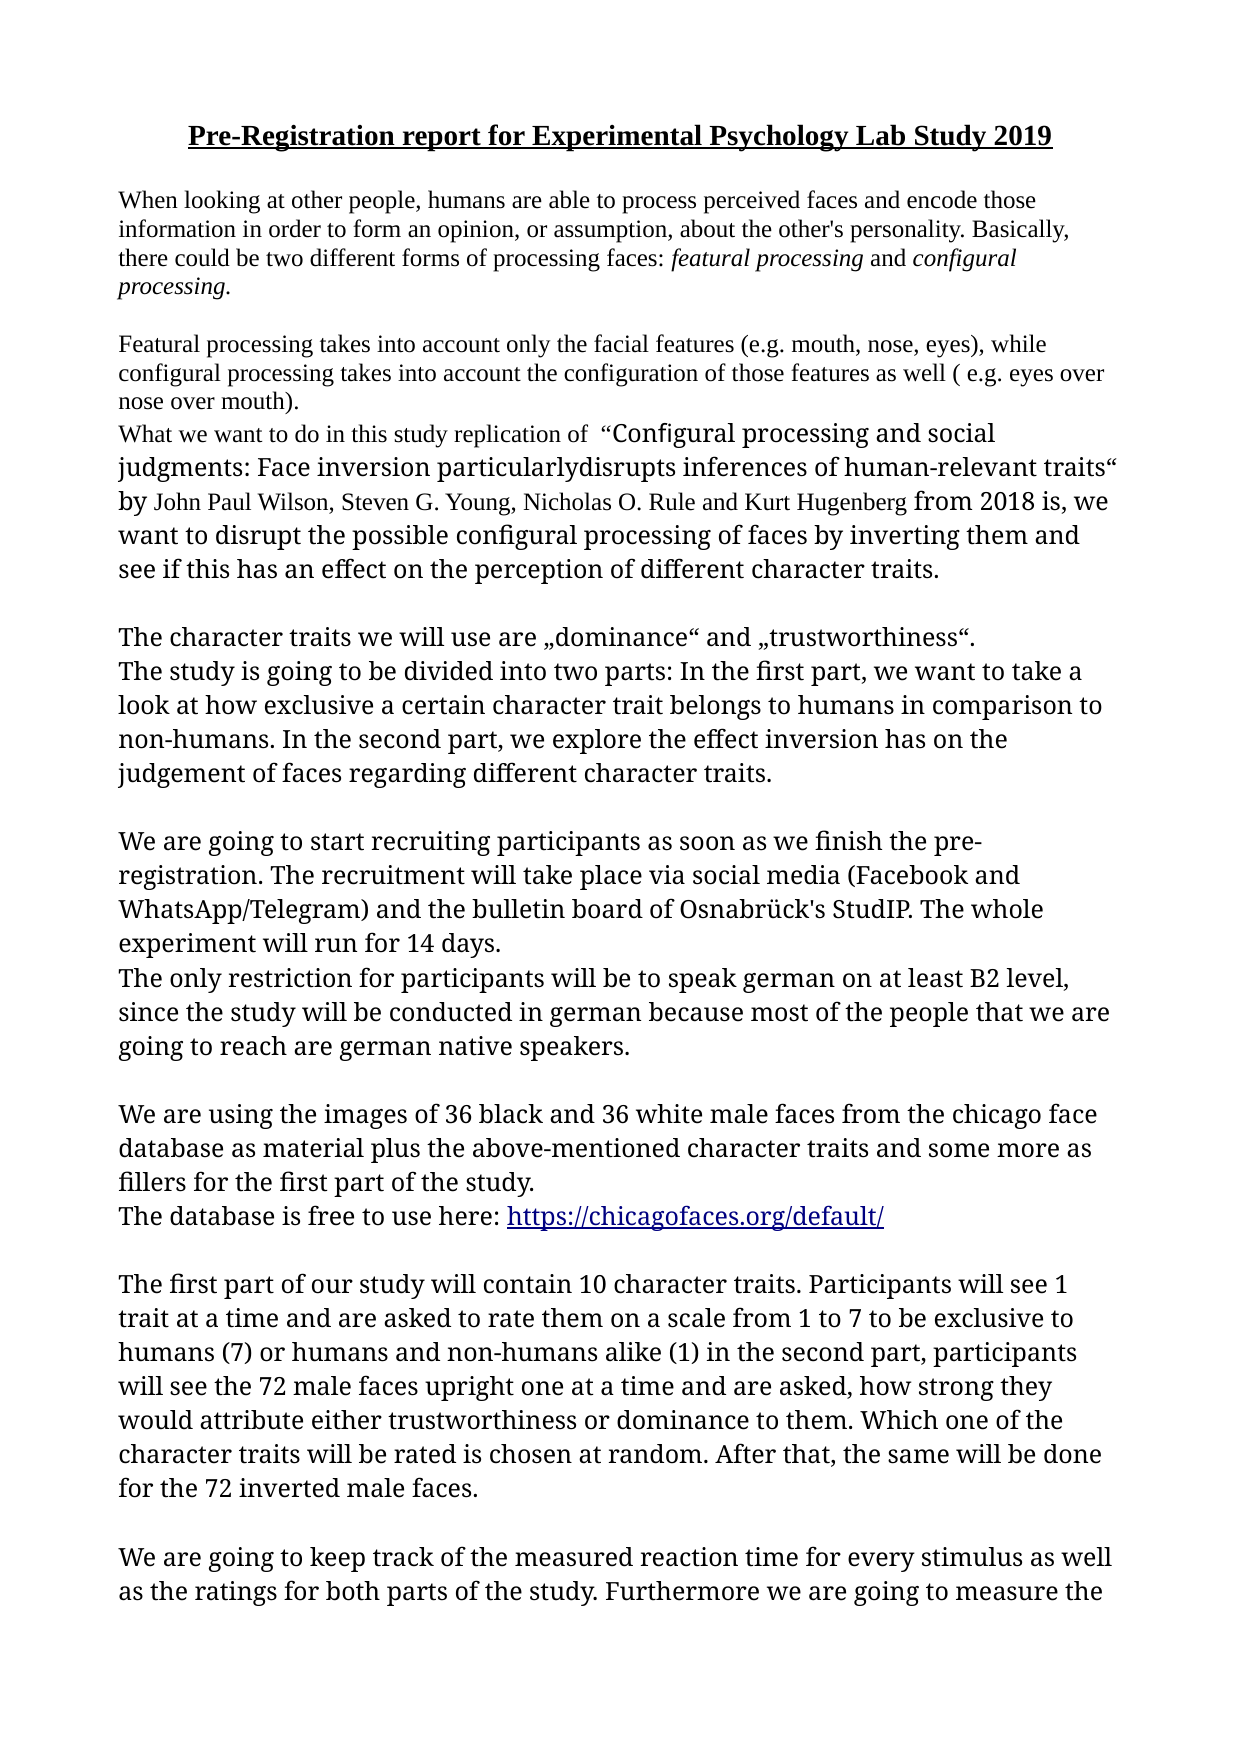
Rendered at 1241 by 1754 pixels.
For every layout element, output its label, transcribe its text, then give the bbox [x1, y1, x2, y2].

text Featural processing takes into account only the facial features (e.g. mouth, nose, eyes), while configural processing takes into account the configuration of those features as well ( e.g. eyes over nose over mouth). [118, 329, 1122, 415]
text The first part of our study will contain 10 character traits. Participants will see 1 trait at a time and are asked to rate them on a scale from 1 to 7 to be exclusive to humans (7) or humans and non-humans alike (1) in the second part, participants will see the 72 male faces upright one at a time and are asked, how strong they would attribute either trustworthiness or dominance to them. Which one of the character traits will be rated is chosen at random. After that, the same will be done for the 72 inverted male faces. [118, 1267, 1122, 1505]
text When looking at other people, humans are able to process perceived faces and encode those information in order to form an opinion, or assumption, about the other's personality. Basically, there could be two different forms of processing faces: featural processing and configural processing. [118, 185, 1122, 300]
text We are going to keep track of the measured reaction time for every stimulus as well as the ratings for both parts of the study. Furthermore we are going to measure the [118, 1539, 1122, 1607]
text The study is going to be divided into two parts: In the first part, we want to take a look at how exclusive a certain character trait belongs to humans in comparison to non-humans. In the second part, we explore the effect inversion has on the judgement of faces regarding different character traits. [118, 654, 1122, 790]
text Pre-Registration report for Experimental Psychology Lab Study 2019 [118, 118, 1122, 152]
text The only restriction for participants will be to speak german on at least B2 level, since the study will be conducted in german because most of the people that we are going to reach are german native speakers. [118, 960, 1122, 1062]
text We are going to start recruiting participants as soon as we finish the pre-registration. The recruitment will take place via social media (Facebook and WhatsApp/Telegram) and the bulletin board of Osnabrück's StudIP. The whole experiment will run for 14 days. [118, 824, 1122, 960]
text The database is free to use here: https://chicagofaces.org/default/ [118, 1199, 1122, 1233]
text What we want to do in this study replication of “Configural processing and social judgments: Face inversion particularlydisrupts inferences of human-relevant traits“ by John Paul Wilson, Steven G. Young, Nicholas O. Rule and Kurt Hugenberg from 2018 is, we want to disrupt the possible configural processing of faces by inverting them and see if this has an effect on the perception of different character traits. [118, 415, 1122, 586]
text We are using the images of 36 black and 36 white male faces from the chicago face database as material plus the above-mentioned character traits and some more as fillers for the first part of the study. [118, 1096, 1122, 1199]
text The character traits we will use are „dominance“ and „trustworthiness“. [118, 619, 1122, 654]
